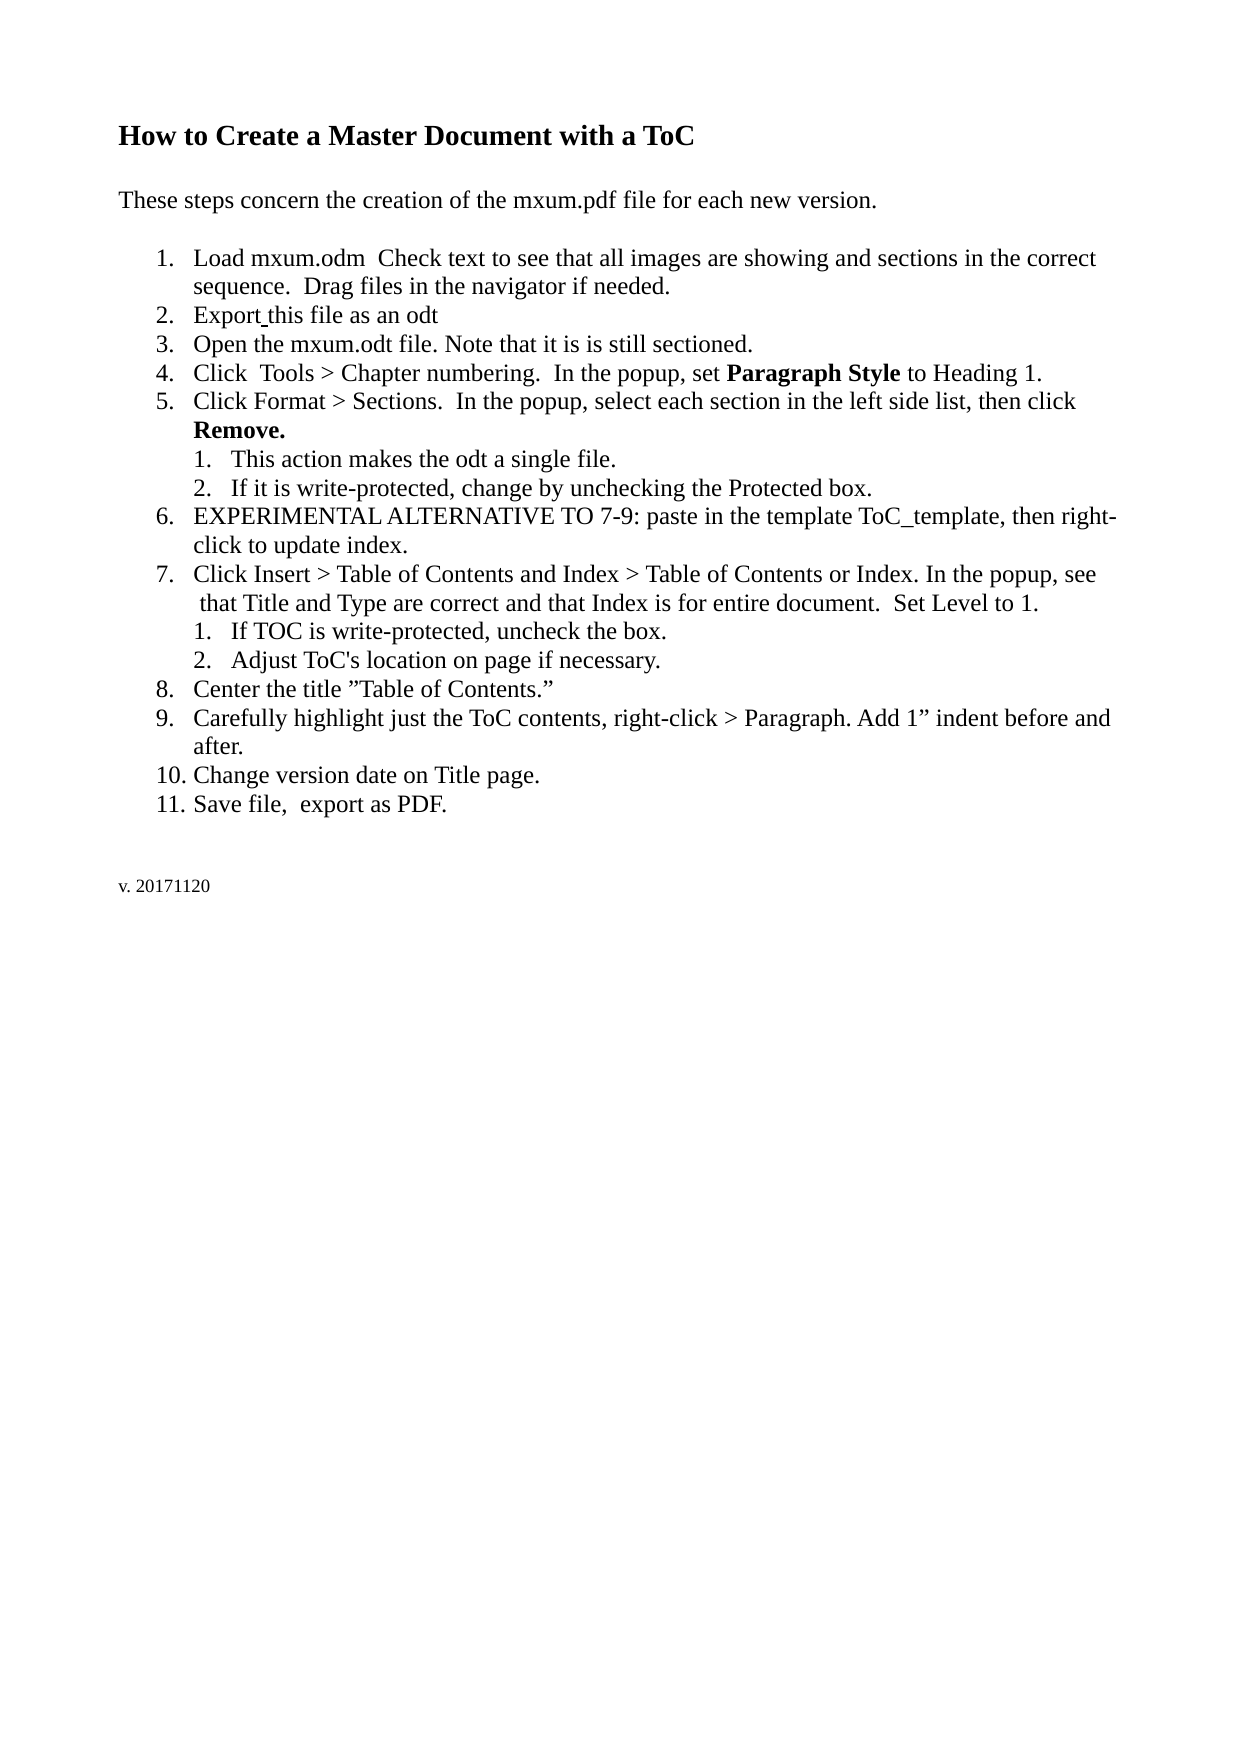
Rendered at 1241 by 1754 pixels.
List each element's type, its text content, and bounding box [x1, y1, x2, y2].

list If it is write-protected, change by unchecking the Protected box. [193, 473, 1122, 501]
list This action makes the odt a single file. [193, 444, 1122, 473]
list Carefully highlight just the ToC contents, right-click > Paragraph. Add 1” indent before and after. [156, 703, 1122, 760]
list Click Insert > Table of Contents and Index > Table of Contents or Index. In the popup, see that Title and Type are correct and that Index is for entire document. Set Level to 1. [156, 559, 1122, 616]
text These steps concern the creation of the mxum.pdf file for each new version. [118, 185, 1122, 214]
list Change version date on Title page. [156, 760, 1122, 789]
list Export this file as an odt [156, 300, 1122, 329]
list Adjust ToC's location on page if necessary. [193, 645, 1122, 674]
list Save file, export as PDF. [156, 789, 1122, 818]
list Load mxum.odm Check text to see that all images are showing and sections in the correct sequence. Drag files in the navigator if needed. [156, 243, 1122, 300]
list Click Format > Sections. In the popup, select each section in the left side list, then click Remove. [156, 386, 1122, 444]
list Center the title ”Table of Contents.” [156, 674, 1122, 703]
list EXPERIMENTAL ALTERNATIVE TO 7-9: paste in the template ToC_template, then right-click to update index. [156, 501, 1122, 559]
text How to Create a Master Document with a ToC [118, 118, 1122, 152]
list Click Tools > Chapter numbering. In the popup, set Paragraph Style to Heading 1. [156, 358, 1122, 386]
text v. 20171120 [118, 875, 1122, 897]
list If TOC is write-protected, uncheck the box. [193, 616, 1122, 645]
list Open the mxum.odt file. Note that it is is still sectioned. [156, 329, 1122, 358]
